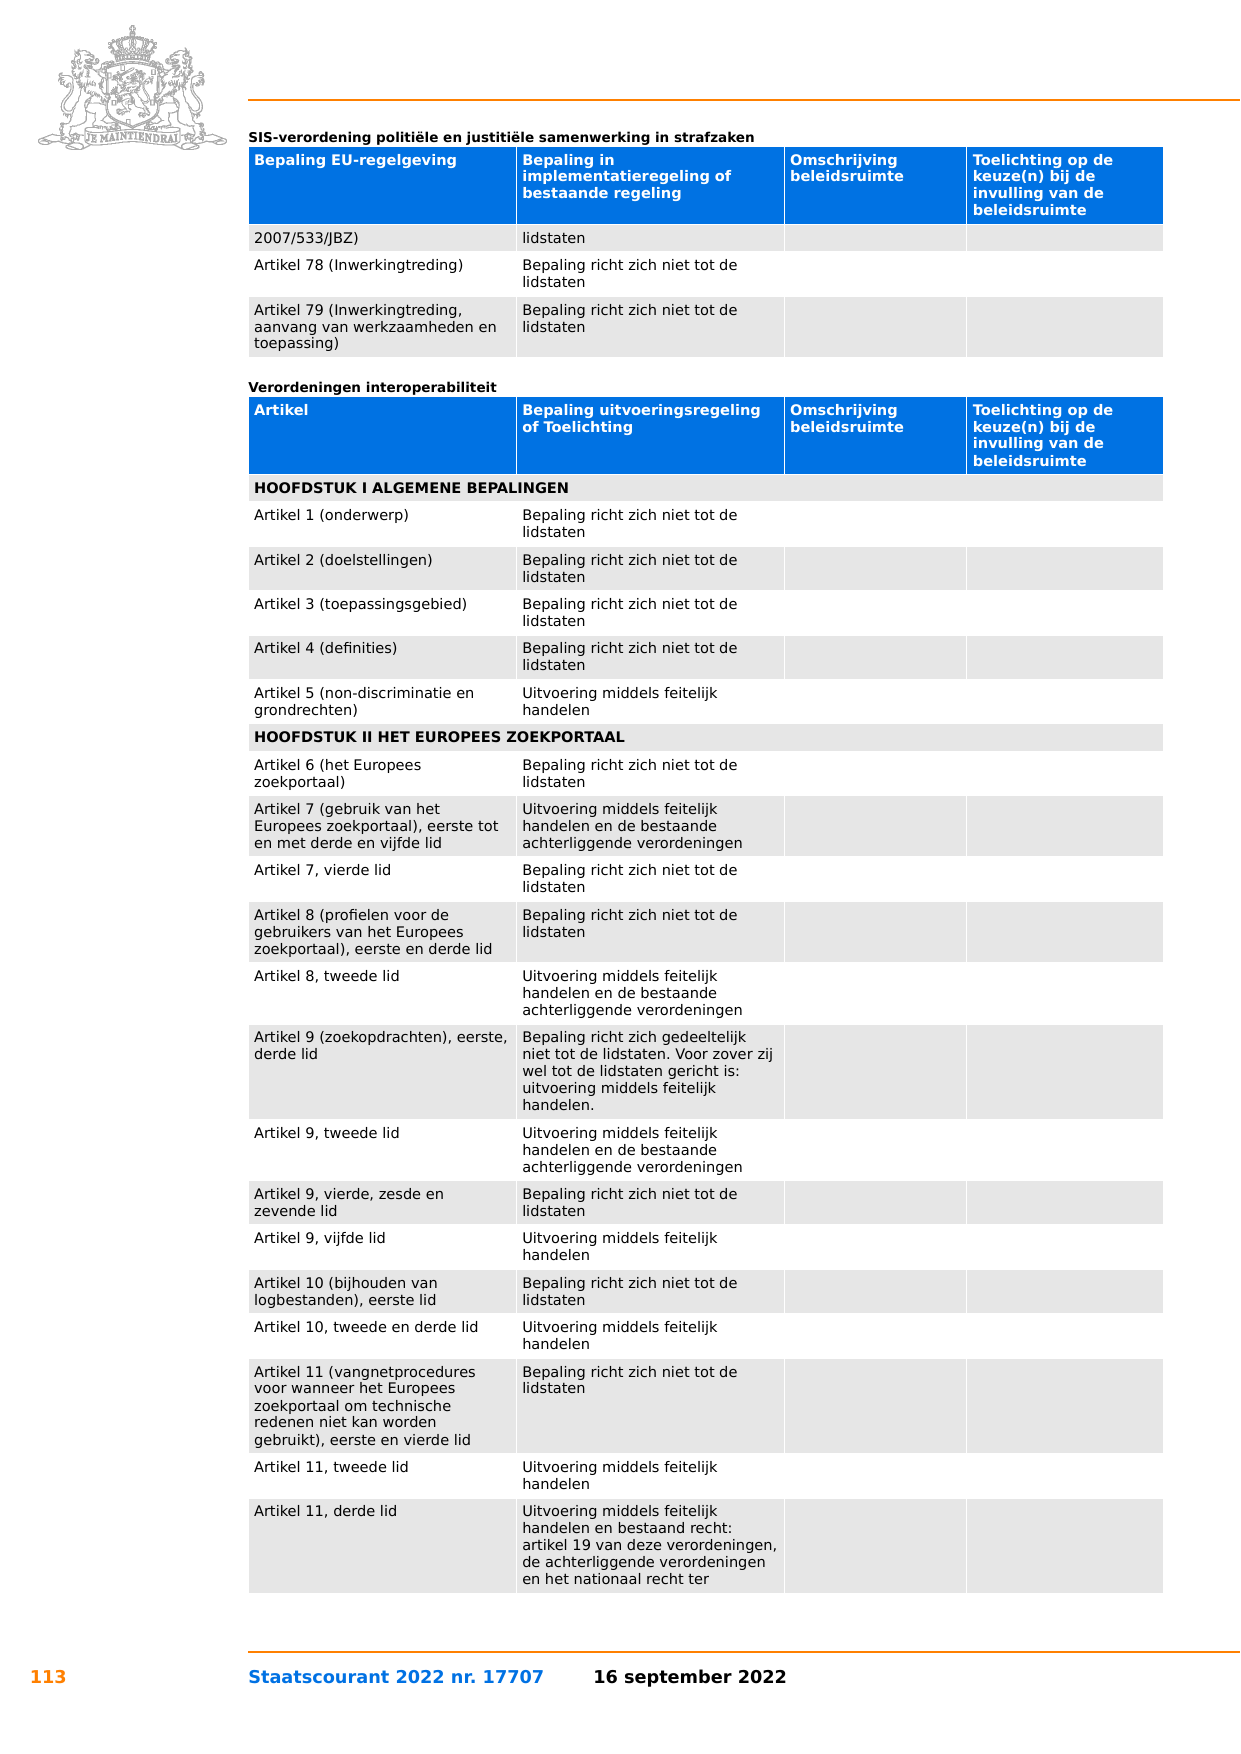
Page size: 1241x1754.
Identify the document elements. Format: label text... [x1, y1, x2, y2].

table_cell [785, 503, 966, 546]
table_cell [967, 636, 1163, 679]
table_cell Artikel 78 (Inwerkingtreding) [249, 253, 516, 296]
table_cell Artikel 1 (onderwerp) [249, 503, 516, 546]
table_cell Bepaling richt zich niet tot de lidstaten [517, 591, 784, 634]
table_cell Bepaling in implementatieregeling of bestaande regeling [517, 147, 784, 224]
table_cell [785, 963, 966, 1023]
table_cell [967, 253, 1163, 296]
table_cell Bepaling richt zich niet tot de lidstaten [517, 636, 784, 679]
table_cell [967, 796, 1163, 856]
table_cell Bepaling EU-regelgeving [249, 147, 516, 224]
table_cell Bepaling uitvoeringsregeling of Toelichting [517, 397, 784, 474]
table_cell [785, 796, 966, 856]
table_cell [785, 680, 966, 723]
table_cell Artikel 11, tweede lid [249, 1454, 516, 1497]
picture [38, 25, 227, 150]
table_cell Uitvoering middels feitelijk handelen en bestaand recht: artikel 19 van deze verordeningen, de achterliggende verordeningen en het nationaal recht ter [517, 1499, 784, 1593]
table_cell Uitvoering middels feitelijk handelen [517, 1314, 784, 1358]
table_cell [785, 1499, 966, 1593]
table_cell Artikel 7, vierde lid [249, 858, 516, 901]
table_cell Uitvoering middels feitelijk handelen [517, 680, 784, 723]
table_cell [967, 752, 1163, 795]
table_cell Artikel 9, vijfde lid [249, 1226, 516, 1269]
table_cell Bepaling richt zich niet tot de lidstaten [517, 1181, 784, 1224]
table_cell Bepaling richt zich niet tot de lidstaten [517, 547, 784, 590]
table_cell [785, 858, 966, 901]
table_cell [785, 547, 966, 590]
table_cell Artikel 9 (zoekopdrachten), eerste, derde lid [249, 1025, 516, 1119]
table_cell [967, 902, 1163, 962]
table_cell HOOFDSTUK I ALGEMENE BEPALINGEN [249, 475, 1163, 501]
table_cell Artikel 11 (vangnetprocedures voor wanneer het Europees zoekportaal om technische redenen niet kan worden gebruikt), eerste en vierde lid [249, 1359, 516, 1453]
table_cell Omschrijving beleidsruimte [785, 147, 966, 224]
table_cell Artikel 8 (profielen voor de gebruikers van het Europees zoekportaal), eerste en derde lid [249, 902, 516, 962]
table_cell Artikel 10, tweede en derde lid [249, 1314, 516, 1358]
table_cell Artikel 3 (toepassingsgebied) [249, 591, 516, 634]
table_cell [785, 1314, 966, 1358]
table_cell [967, 1359, 1163, 1453]
table_cell [967, 1454, 1163, 1497]
table_cell Artikel 9, vierde, zesde en zevende lid [249, 1181, 516, 1224]
table_cell [967, 1499, 1163, 1593]
table_cell [785, 1120, 966, 1180]
table_cell [785, 591, 966, 634]
table_cell [967, 858, 1163, 901]
table_cell Bepaling richt zich niet tot de lidstaten [517, 297, 784, 357]
table_cell Artikel 5 (non-discriminatie en grondrechten) [249, 680, 516, 723]
table_cell [967, 503, 1163, 546]
table_cell Bepaling richt zich niet tot de lidstaten [517, 503, 784, 546]
table_cell Uitvoering middels feitelijk handelen en de bestaande achterliggende verordeningen [517, 963, 784, 1023]
table_cell [785, 1454, 966, 1497]
table_cell Bepaling richt zich gedeeltelijk niet tot de lidstaten. Voor zover zij wel tot de lidstaten gericht is: uitvoering middels feitelijk handelen. [517, 1025, 784, 1119]
table_cell Bepaling richt zich niet tot de lidstaten [517, 1270, 784, 1313]
table_cell [785, 253, 966, 296]
table_cell Uitvoering middels feitelijk handelen en de bestaande achterliggende verordeningen [517, 1120, 784, 1180]
table_header SIS-verordening politiële en justitiële samenwerking in strafzaken [248, 130, 1163, 146]
table_cell [785, 1359, 966, 1453]
table_cell lidstaten [517, 225, 784, 251]
table_cell Artikel 2 (doelstellingen) [249, 547, 516, 590]
table_cell Bepaling richt zich niet tot de lidstaten [517, 1359, 784, 1453]
table_cell [967, 225, 1163, 251]
table_cell Bepaling richt zich niet tot de lidstaten [517, 253, 784, 296]
table_cell [967, 1226, 1163, 1269]
table_cell [967, 680, 1163, 723]
table_cell [785, 1270, 966, 1313]
table_cell [785, 225, 966, 251]
table_cell [967, 591, 1163, 634]
table_cell [967, 297, 1163, 357]
table_cell Uitvoering middels feitelijk handelen en de bestaande achterliggende verordeningen [517, 796, 784, 856]
table_cell [785, 1181, 966, 1224]
table_cell [967, 1120, 1163, 1180]
table_cell HOOFDSTUK II HET EUROPEES ZOEKPORTAAL [249, 724, 1163, 751]
table_header Verordeningen interoperabiliteit [248, 380, 1163, 396]
table_cell Artikel 7 (gebruik van het Europees zoekportaal), eerste tot en met derde en vijfde lid [249, 796, 516, 856]
table_cell Artikel 11, derde lid [249, 1499, 516, 1593]
table_cell [785, 752, 966, 795]
table_cell [785, 902, 966, 962]
table_cell [967, 1025, 1163, 1119]
table_cell [967, 1314, 1163, 1358]
table_cell 2007/533/JBZ) [249, 225, 516, 251]
table_cell Uitvoering middels feitelijk handelen [517, 1454, 784, 1497]
table_cell Artikel [249, 397, 516, 474]
table_cell [785, 1226, 966, 1269]
table_cell Artikel 8, tweede lid [249, 963, 516, 1023]
table_cell Artikel 9, tweede lid [249, 1120, 516, 1180]
table_cell Uitvoering middels feitelijk handelen [517, 1226, 784, 1269]
table_cell Artikel 79 (Inwerkingtreding, aanvang van werkzaamheden en toepassing) [249, 297, 516, 357]
table_cell [967, 963, 1163, 1023]
table_cell Toelichting op de keuze(n) bij de invulling van de beleidsruimte [967, 147, 1163, 224]
table_cell Toelichting op de keuze(n) bij de invulling van de beleidsruimte [967, 397, 1163, 474]
table_cell [967, 1270, 1163, 1313]
table_cell Artikel 10 (bijhouden van logbestanden), eerste lid [249, 1270, 516, 1313]
table_cell Artikel 4 (definities) [249, 636, 516, 679]
table_cell Omschrijving beleidsruimte [785, 397, 966, 474]
table_cell [967, 1181, 1163, 1224]
table_cell [785, 297, 966, 357]
table_cell Bepaling richt zich niet tot de lidstaten [517, 902, 784, 962]
table_cell Bepaling richt zich niet tot de lidstaten [517, 752, 784, 795]
table_cell [785, 1025, 966, 1119]
table_cell [785, 636, 966, 679]
table_cell Bepaling richt zich niet tot de lidstaten [517, 858, 784, 901]
table_cell Artikel 6 (het Europees zoekportaal) [249, 752, 516, 795]
table_cell [967, 547, 1163, 590]
